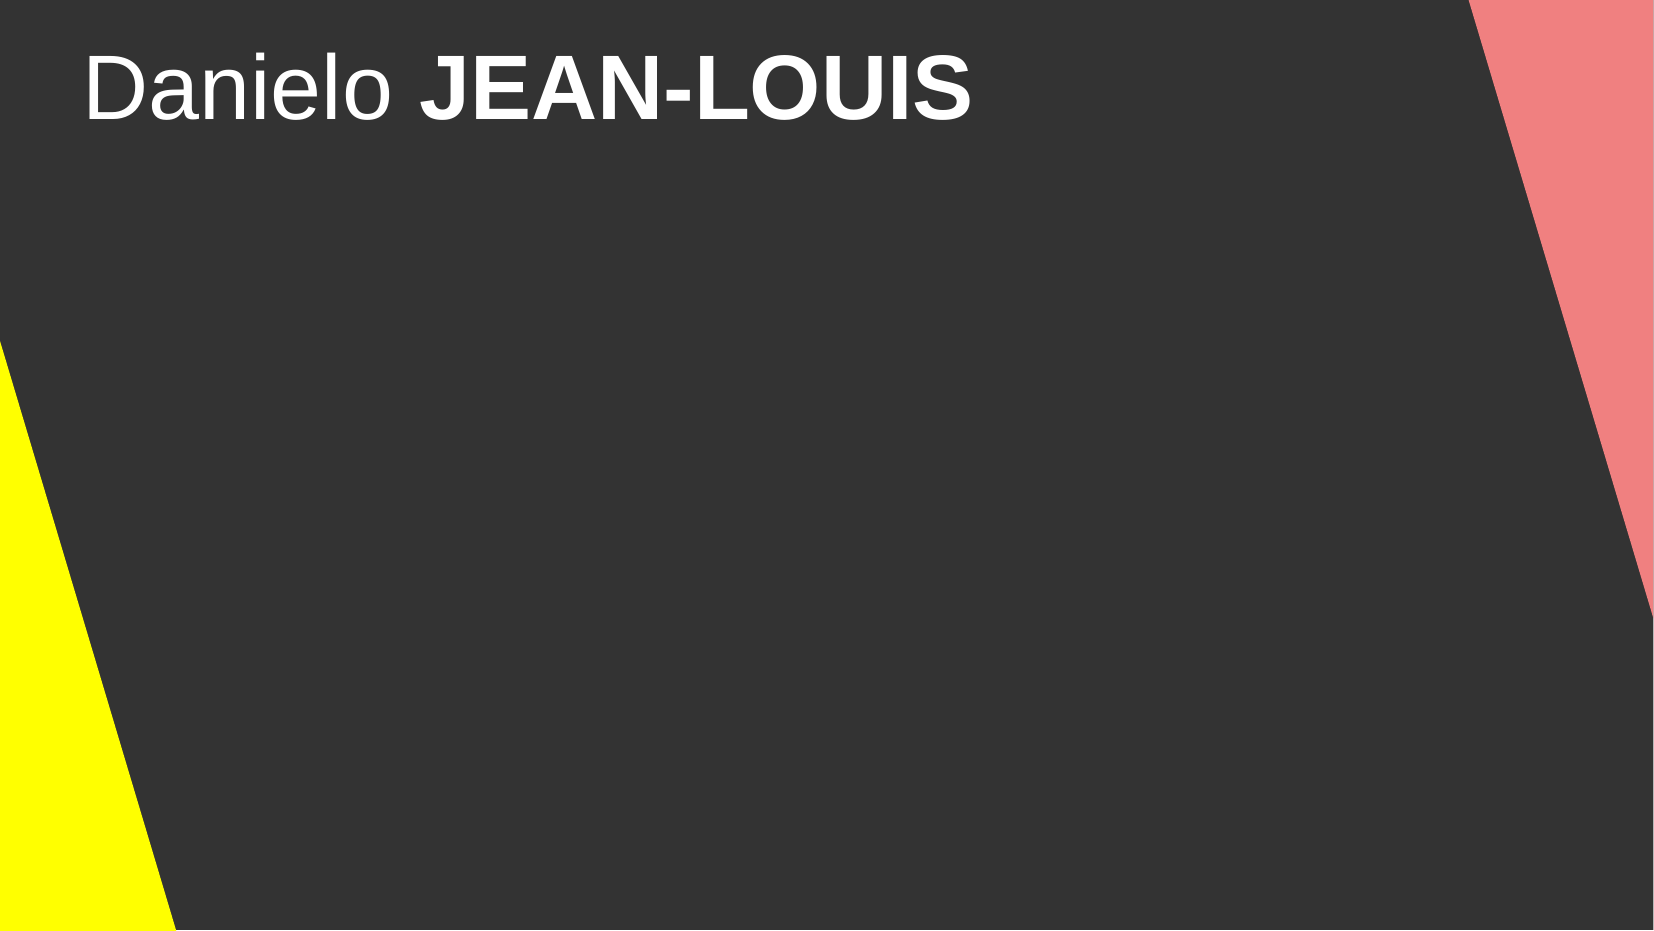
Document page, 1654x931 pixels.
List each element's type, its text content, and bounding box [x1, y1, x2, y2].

text_box [0, 340, 177, 931]
text_box [1468, 0, 1654, 621]
subtitle Danielo JEAN-LOUIS [82, 36, 1571, 758]
